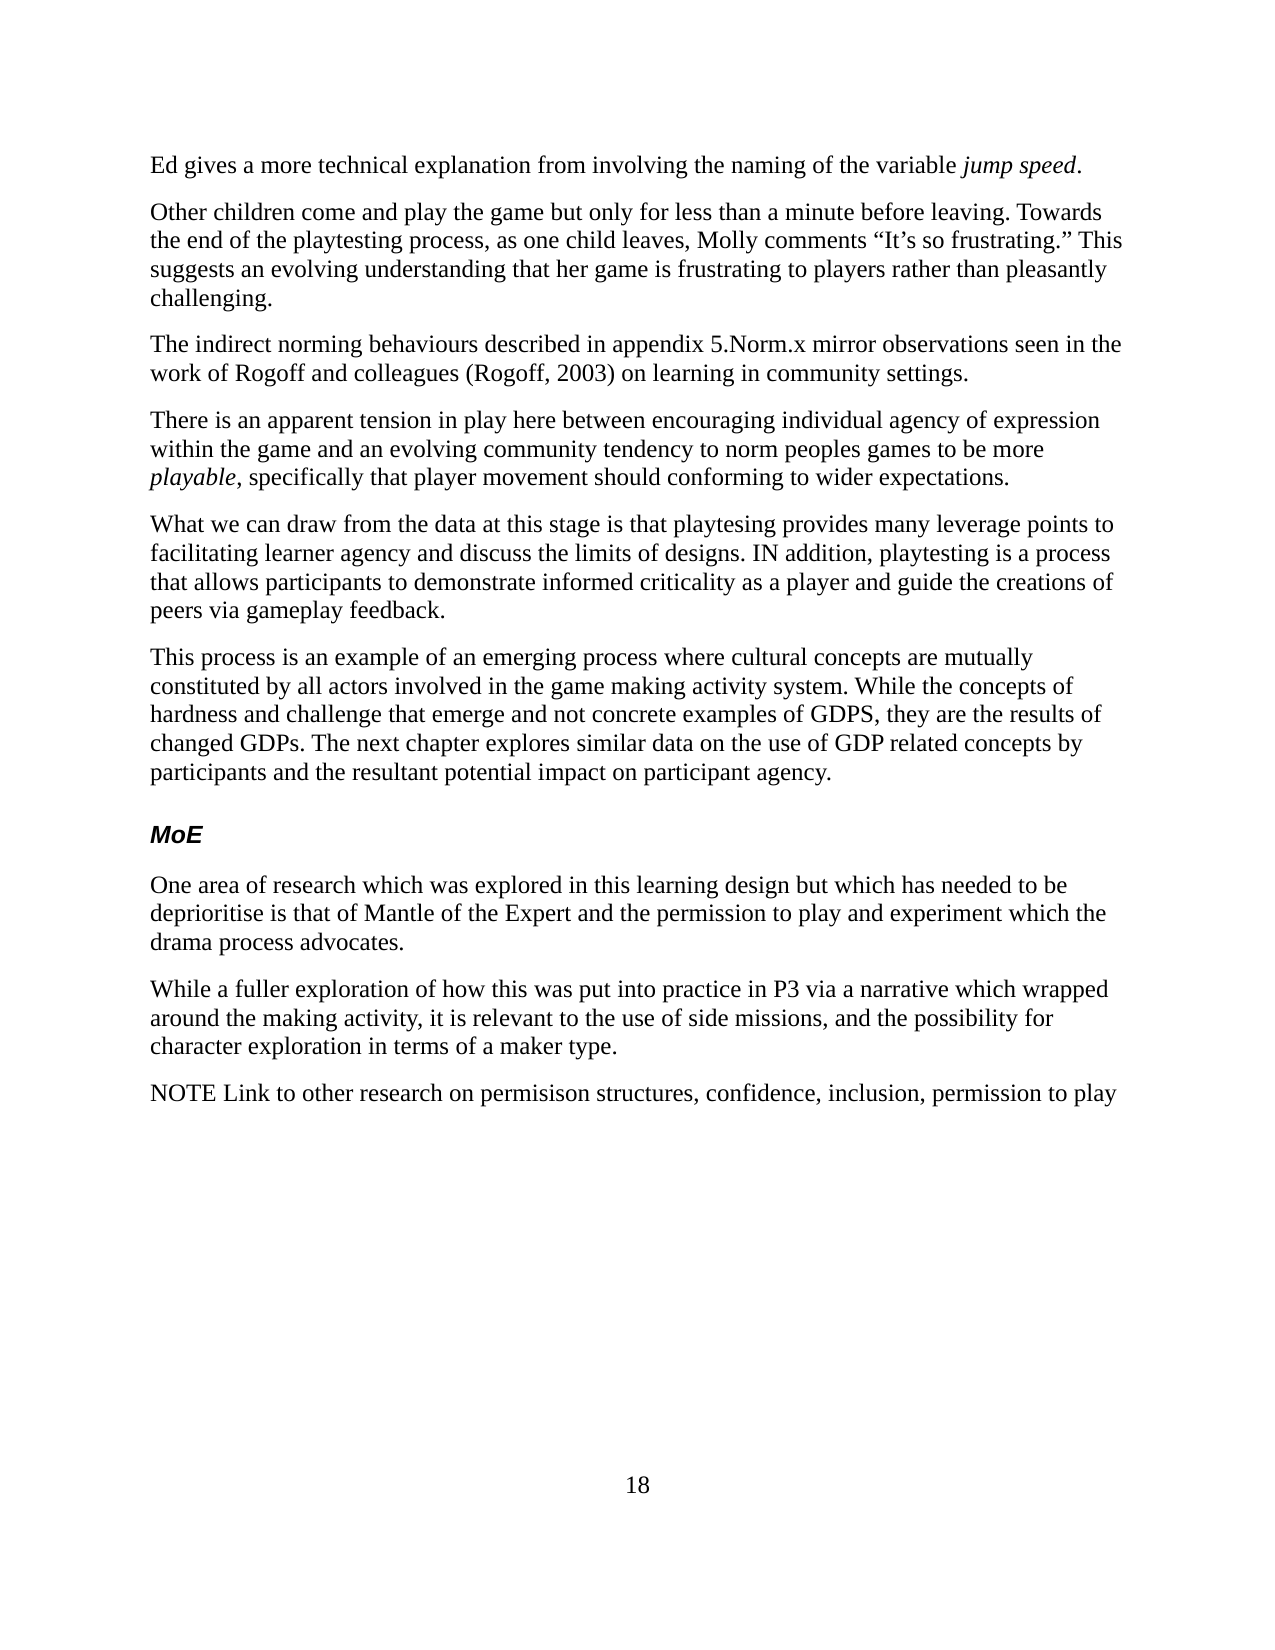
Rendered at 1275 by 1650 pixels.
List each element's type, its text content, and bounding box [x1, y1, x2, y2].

text There is an apparent tension in play here between encouraging individual agency of expression within the game and an evolving community tendency to norm peoples games to be more playable, specifically that player movement should conforming to wider expectations. [150, 405, 1125, 491]
text What we can draw from the data at this stage is that playtesing provides many leverage points to facilitating learner agency and discuss the limits of designs. IN addition, playtesting is a process that allows participants to demonstrate informed criticality as a player and guide the creations of peers via gameplay feedback. [150, 509, 1125, 624]
text The indirect norming behaviours described in appendix 5.Norm.x mirror observations seen in the work of Rogoff and colleagues (Rogoff, 2003) on learning in community settings. [150, 329, 1125, 387]
text One area of research which was explored in this learning design but which has needed to be deprioritise is that of Mantle of the Expert and the permission to play and experiment which the drama process advocates. [150, 870, 1125, 956]
text This process is an example of an emerging process where cultural concepts are mutually constituted by all actors involved in the game making activity system. While the concepts of hardness and challenge that emerge and not concrete examples of GDPS, they are the results of changed GDPs. The next chapter explores similar data on the use of GDP related concepts by participants and the resultant potential impact on participant agency. [150, 642, 1125, 786]
text Other children come and play the game but only for less than a minute before leaving. Towards the end of the playtesting process, as one child leaves, Molly comments “It’s so frustrating.” This suggests an evolving understanding that her game is frustrating to players rather than pleasantly challenging. [150, 197, 1125, 312]
subtitle MoE [150, 820, 1125, 848]
text Ed gives a more technical explanation from involving the naming of the variable jump speed. [150, 150, 1125, 179]
text NOTE Link to other research on permisison structures, confidence, inclusion, permission to play [150, 1078, 1125, 1107]
text While a fuller exploration of how this was put into practice in P3 via a narrative which wrapped around the making activity, it is relevant to the use of side missions, and the possibility for character exploration in terms of a maker type. [150, 974, 1125, 1060]
